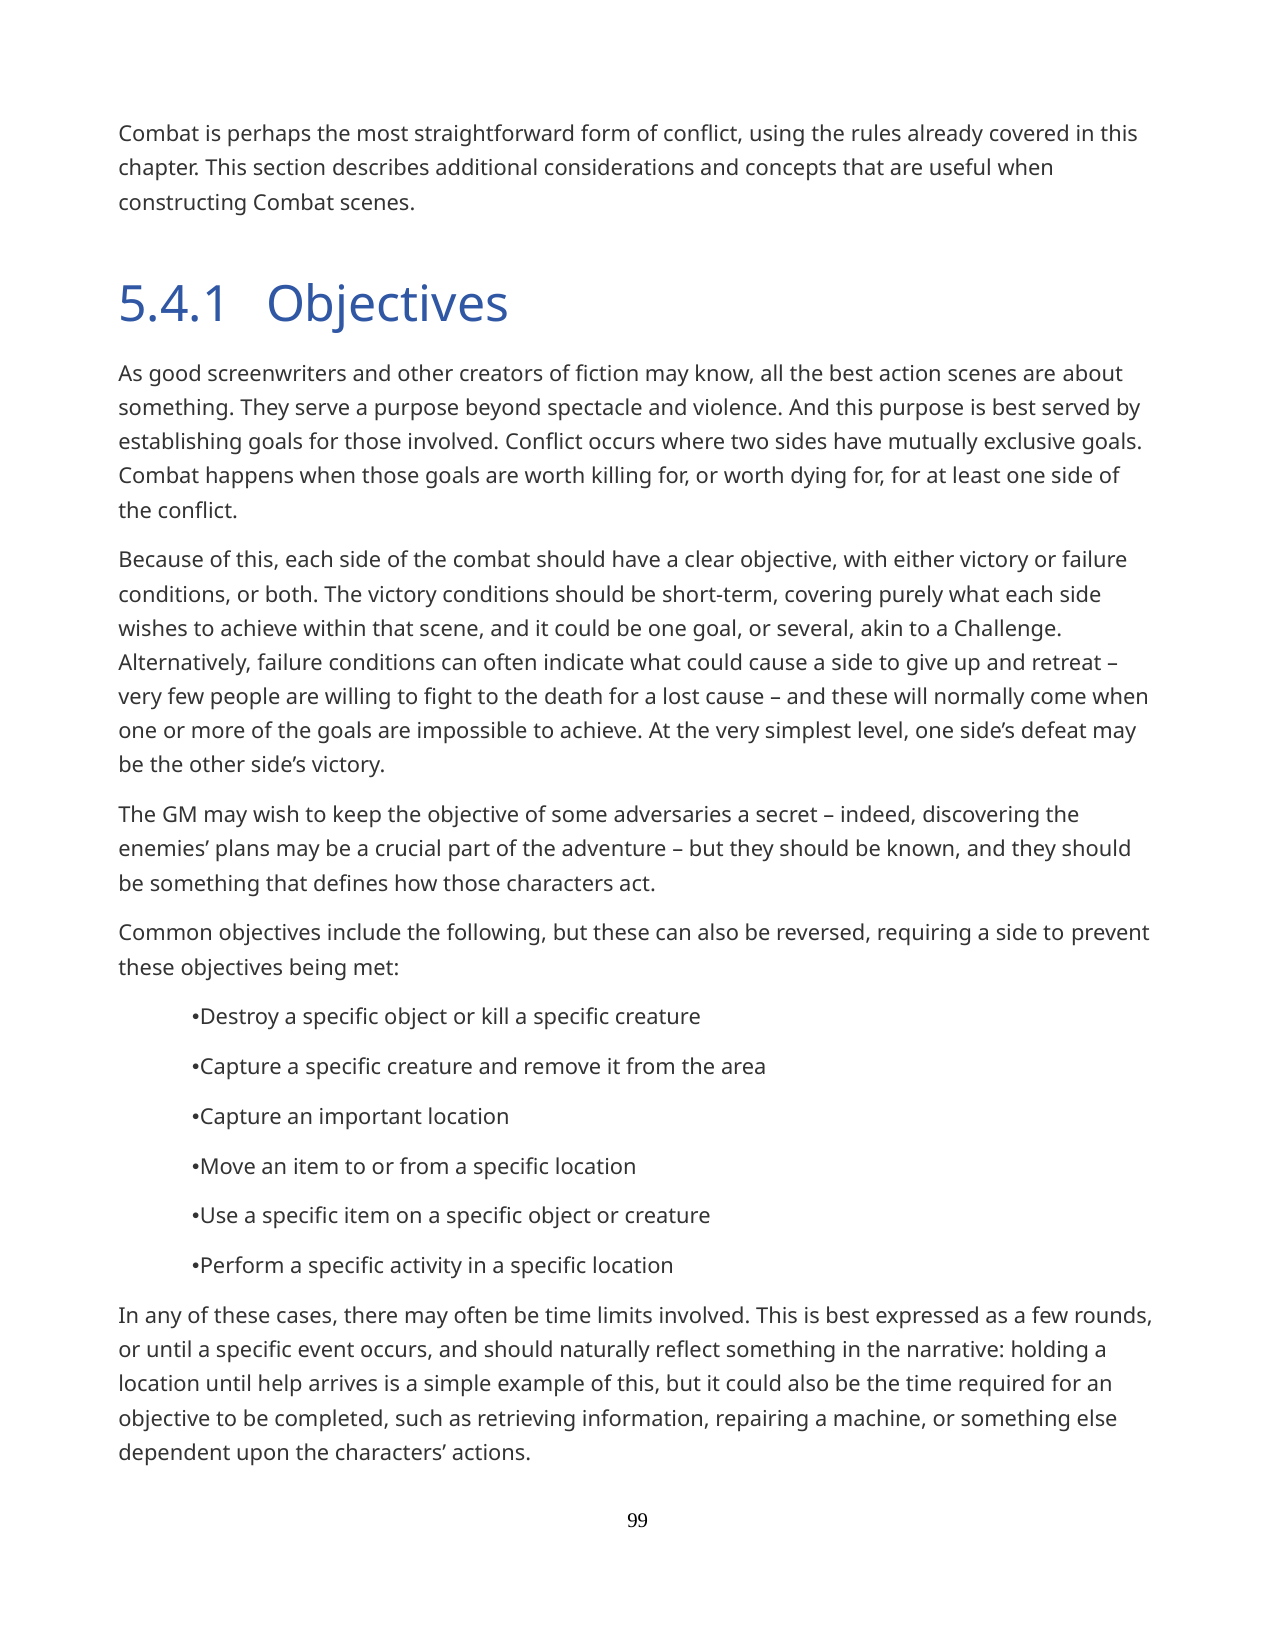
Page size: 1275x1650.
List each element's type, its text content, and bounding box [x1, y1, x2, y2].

list Capture an important location [118, 1101, 1157, 1131]
text In any of these cases, there may often be time limits involved. This is best expressed as a few rounds, or until a specific event occurs, and should naturally reflect something in the narrative: holding a location until help arrives is a simple example of this, but it could also be the time required for an objective to be completed, such as retrieving information, repairing a machine, or something else dependent upon the characters’ actions. [118, 1300, 1157, 1467]
list Destroy a specific object or kill a specific creature [118, 1001, 1157, 1031]
text The GM may wish to keep the objective of some adversaries a secret – indeed, discovering the enemies’ plans may be a crucial part of the adventure – but they should be known, and they should be something that defines how those characters act. [118, 799, 1157, 897]
list Use a specific item on a specific object or creature [118, 1201, 1157, 1230]
list Capture a specific creature and remove it from the area [118, 1051, 1157, 1081]
list Move an item to or from a specific location [118, 1151, 1157, 1181]
subtitle Objectives [118, 267, 1157, 336]
text Common objectives include the following, but these can also be reversed, requiring a side to prevent these objectives being met: [118, 917, 1157, 981]
text Because of this, each side of the combat should have a clear objective, with either victory or failure conditions, or both. The victory conditions should be short-term, covering purely what each side wishes to achieve within that scene, and it could be one goal, or several, akin to a Challenge. Alternatively, failure conditions can often indicate what could cause a side to give up and retreat – very few people are willing to fight to the death for a lost cause – and these will normally come when one or more of the goals are impossible to achieve. At the very simplest level, one side’s defeat may be the other side’s victory. [118, 544, 1157, 779]
list Perform a specific activity in a specific location [118, 1250, 1157, 1280]
text As good screenwriters and other creators of fiction may know, all the best action scenes are about something. They serve a purpose beyond spectacle and violence. And this purpose is best served by establishing goals for those involved. Conflict occurs where two sides have mutually exclusive goals. Combat happens when those goals are worth killing for, or worth dying for, for at least one side of the conflict. [118, 358, 1157, 524]
text Combat is perhaps the most straightforward form of conflict, using the rules already covered in this chapter. This section describes additional considerations and concepts that are useful when constructing Combat scenes. [118, 118, 1157, 216]
